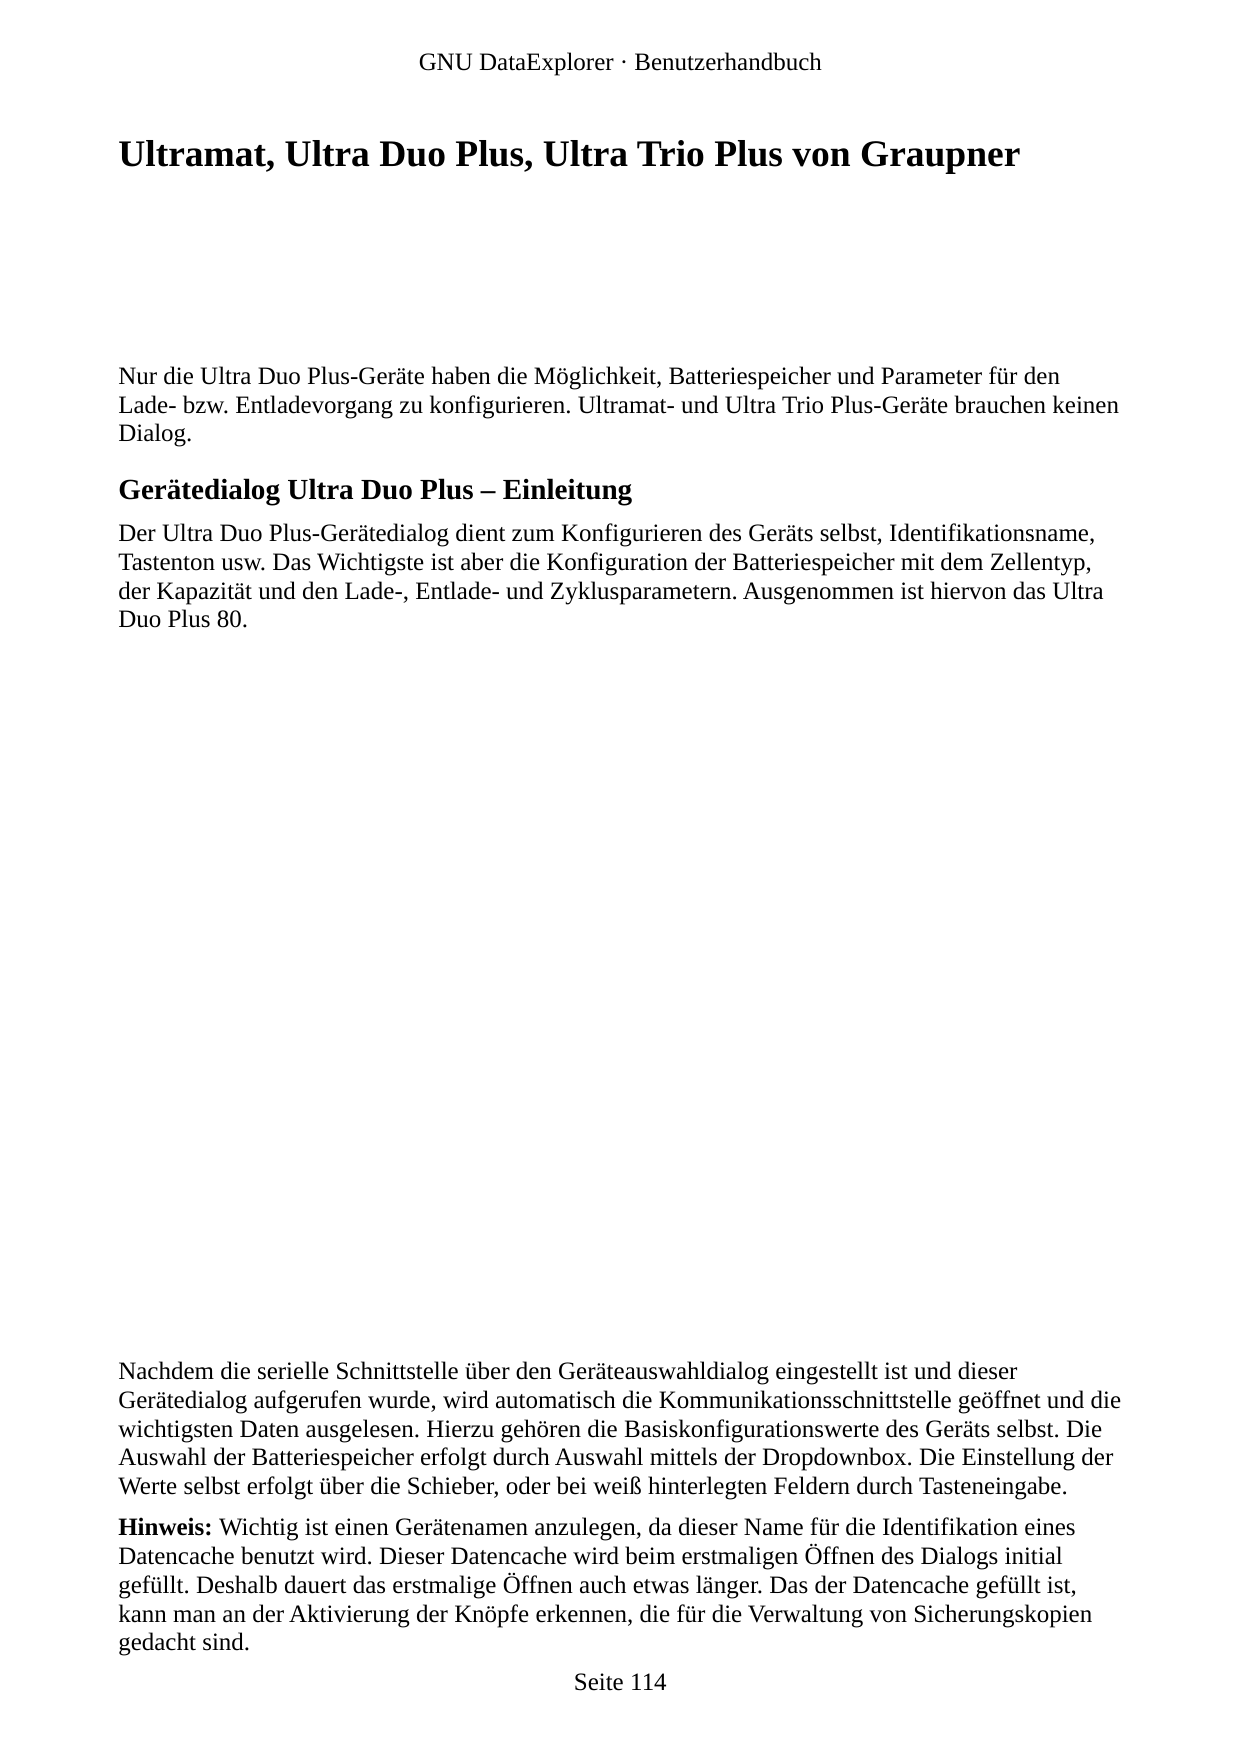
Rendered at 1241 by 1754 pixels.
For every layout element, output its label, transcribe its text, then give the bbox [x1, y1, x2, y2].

text Hinweis: Wichtig ist einen Gerätenamen anzulegen, da dieser Name für die Identifikation eines Datencache benutzt wird. Dieser Datencache wird beim erstmaligen Öffnen des Dialogs initial gefüllt. Deshalb dauert das erstmalige Öffnen auch etwas länger. Das der Datencache gefüllt ist, kann man an der Aktivierung der Knöpfe erkennen, die für die Verwaltung von Sicherungskopien gedacht sind. [118, 1512, 1122, 1656]
subtitle Ultramat, Ultra Duo Plus, Ultra Trio Plus von Graupner [118, 131, 1122, 174]
text Nachdem die serielle Schnittstelle über den Geräteauswahldialog eingestellt ist und dieser Gerätedialog aufgerufen wurde, wird automatisch die Kommunikationsschnittstelle geöffnet und die wichtigsten Daten ausgelesen. Hierzu gehören die Basiskonfigurationswerte des Geräts selbst. Die Auswahl der Batteriespeicher erfolgt durch Auswahl mittels der Dropdownbox. Die Einstellung der Werte selbst erfolgt über die Schieber, oder bei weiß hinterlegten Feldern durch Tasteneingabe. [118, 646, 1122, 1500]
text Der Ultra Duo Plus-Gerätedialog dient zum Konfigurieren des Geräts selbst, Identifikationsname, Tastenton usw. Das Wichtigste ist aber die Konfiguration der Batteriespeicher mit dem Zellentyp, der Kapazität und den Lade-, Entlade- und Zyklusparametern. Ausgenommen ist hiervon das Ultra Duo Plus 80. [118, 518, 1122, 633]
subtitle Gerätedialog Ultra Duo Plus – Einleitung [118, 472, 1122, 506]
text Nur die Ultra Duo Plus-Geräte haben die Möglichkeit, Batteriespeicher und Parameter für den Lade- bzw. Entladevorgang zu konfigurieren. Ultramat- und Ultra Trio Plus-Geräte brauchen keinen Dialog. [118, 361, 1122, 447]
